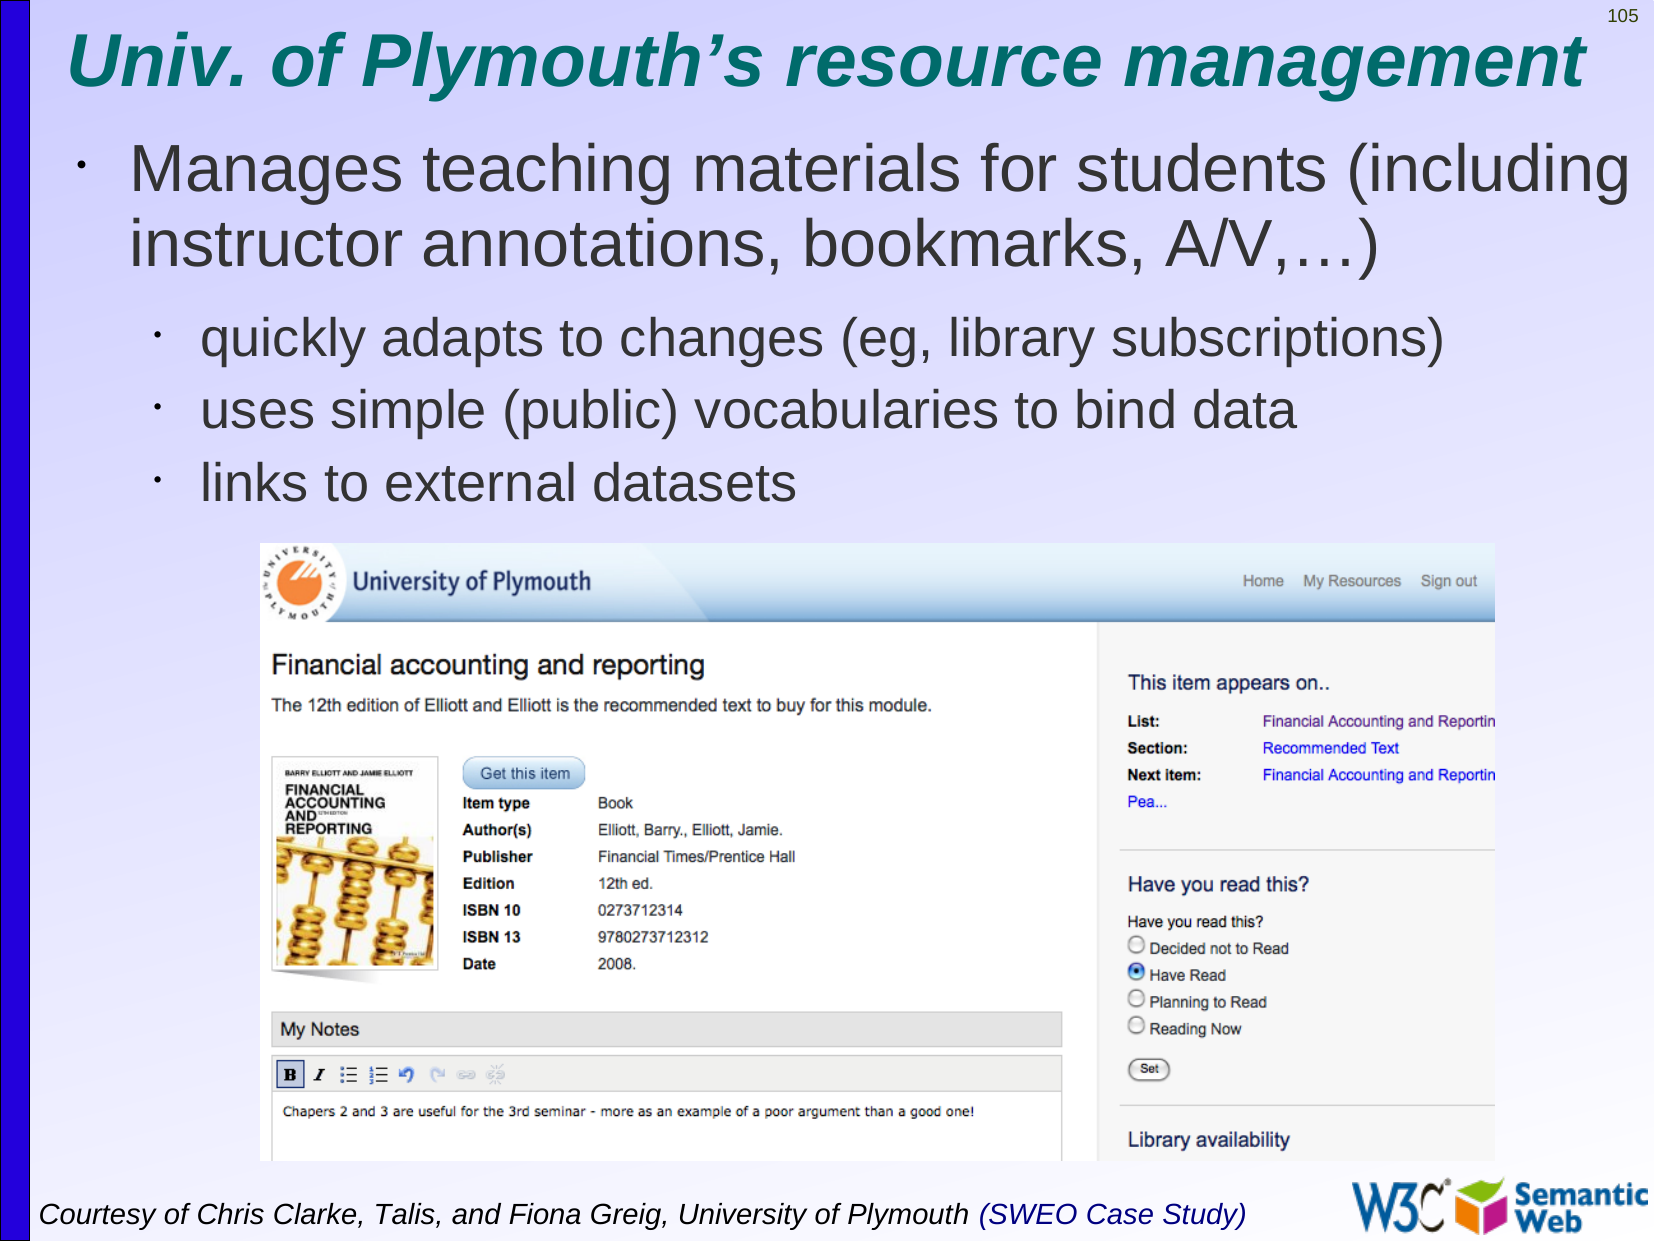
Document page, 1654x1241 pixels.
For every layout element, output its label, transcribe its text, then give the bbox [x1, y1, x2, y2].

text_box Courtesy of Chris Clarke, Talis, and Fiona Greig, University of Plymouth (SWEO Case Study) [23, 1192, 1263, 1241]
title Univ. of Plymouth’s resource management [0, 0, 1654, 119]
picture [260, 543, 1495, 1161]
picture [1352, 1175, 1648, 1235]
list Manages teaching materials for students (including instructor annotations, bookmarks, A/V,…) quickly adapts to changes (eg, library subscriptions) uses simple (public) vocabularies to bind data links to external datasets [59, 131, 1634, 513]
